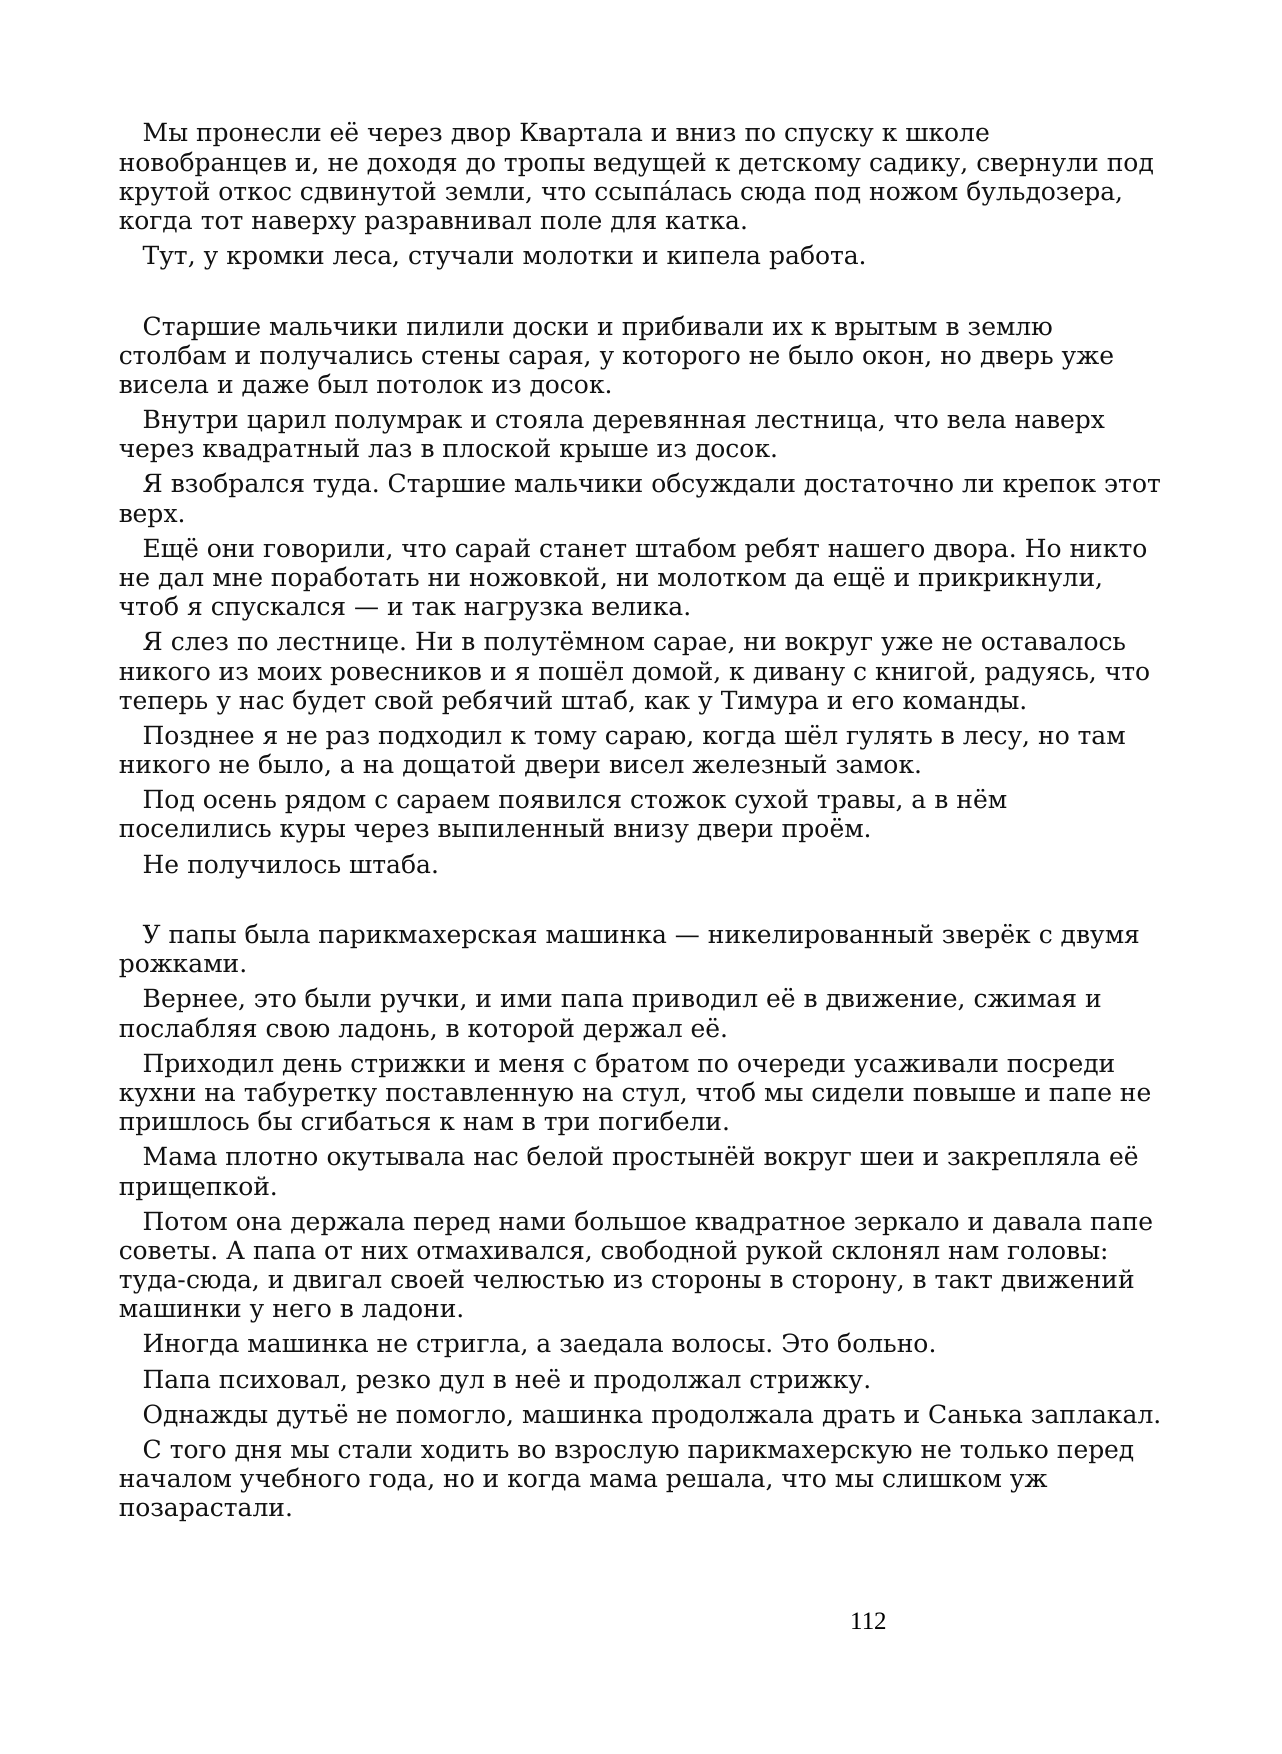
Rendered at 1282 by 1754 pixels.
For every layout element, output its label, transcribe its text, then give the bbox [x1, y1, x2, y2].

text Я слез по лестнице. Ни в полутёмном сарае, ни вокруг уже не оставалось никого из моих ровесников и я пошёл домой, к дивану с книгой, радуясь, что теперь у нас будет свой ребячий штаб, как у Тимура и его команды. [118, 627, 1162, 715]
text Однажды дутьё не помогло, машинка продолжала драть и Санька заплакал. [118, 1400, 1162, 1429]
text Мама плотно окутывала нас белой простынёй вокруг шеи и закрепляла её прищепкой. [118, 1142, 1162, 1201]
text Внутри царил полумрак и стояла деревянная лестница, что вела наверх через квадратный лаз в плоской крыше из досок. [118, 405, 1162, 463]
text Я взобрался туда. Старшие мальчики обсуждали достаточно ли крепок этот верх. [118, 469, 1162, 528]
text Мы пронесли её через двор Квартала и вниз по спуску к школе новобранцев и, не доходя до тропы ведущей к детскому садику, свернули под крутой откос сдвинутой земли, что ссыпáлась сюда под ножом бульдозера, когда тот наверху разравнивал поле для катка. [118, 118, 1162, 235]
text Вернее, это были ручки, и ими папа приводил её в движение, сжимая и послабляя свою ладонь, в которой держал её. [118, 984, 1162, 1043]
text С того дня мы стали ходить во взрослую парикмахерскую не только перед началом учебного года, но и когда мама решала, что мы слишком уж позарастали. [118, 1435, 1162, 1523]
text Иногда машинка не стригла, а заедала волосы. Это больно. [118, 1329, 1162, 1359]
text Тут, у кромки леса, стучали молотки и кипела работа. [118, 241, 1162, 270]
text Не получилось штаба. [118, 850, 1162, 879]
text Ещё они говорили, что сарай станет штабом ребят нашего двора. Но никто не дал мне поработать ни ножовкой, ни молотком да ещё и прикрикнули, чтоб я спускался — и так нагрузка велика. [118, 534, 1162, 621]
text Приходил день стрижки и меня с братом по очереди усаживали посреди кухни на табуретку поставленную на стул, чтоб мы сидели повыше и папе не пришлось бы сгибаться к нам в три погибели. [118, 1049, 1162, 1136]
text Позднее я не раз подходил к тому сараю, когда шёл гулять в лесу, но там никого не было, а на дощатой двери висел железный замок. [118, 721, 1162, 779]
text Под осень рядом с сараем появился стожок сухой травы, а в нём поселились куры через выпиленный внизу двери проём. [118, 785, 1162, 844]
text Потом она держала перед нами большое квадратное зеркало и давала папе советы. А папа от них отмахивался, свободной рукой склонял нам головы: туда-сюда, и двигал своей челюстью из стороны в сторону, в такт движений машинки у него в ладони. [118, 1207, 1162, 1323]
text У папы была парикмахерская машинка — никелированный зверёк с двумя рожками. [118, 920, 1162, 978]
text Старшие мальчики пилили доски и прибивали их к врытым в землю столбам и получались стены сарая, у которого не было окон, но дверь уже висела и даже был потолок из досок. [118, 312, 1162, 399]
text Папа психовал, резко дул в неё и продолжал стрижку. [118, 1365, 1162, 1394]
